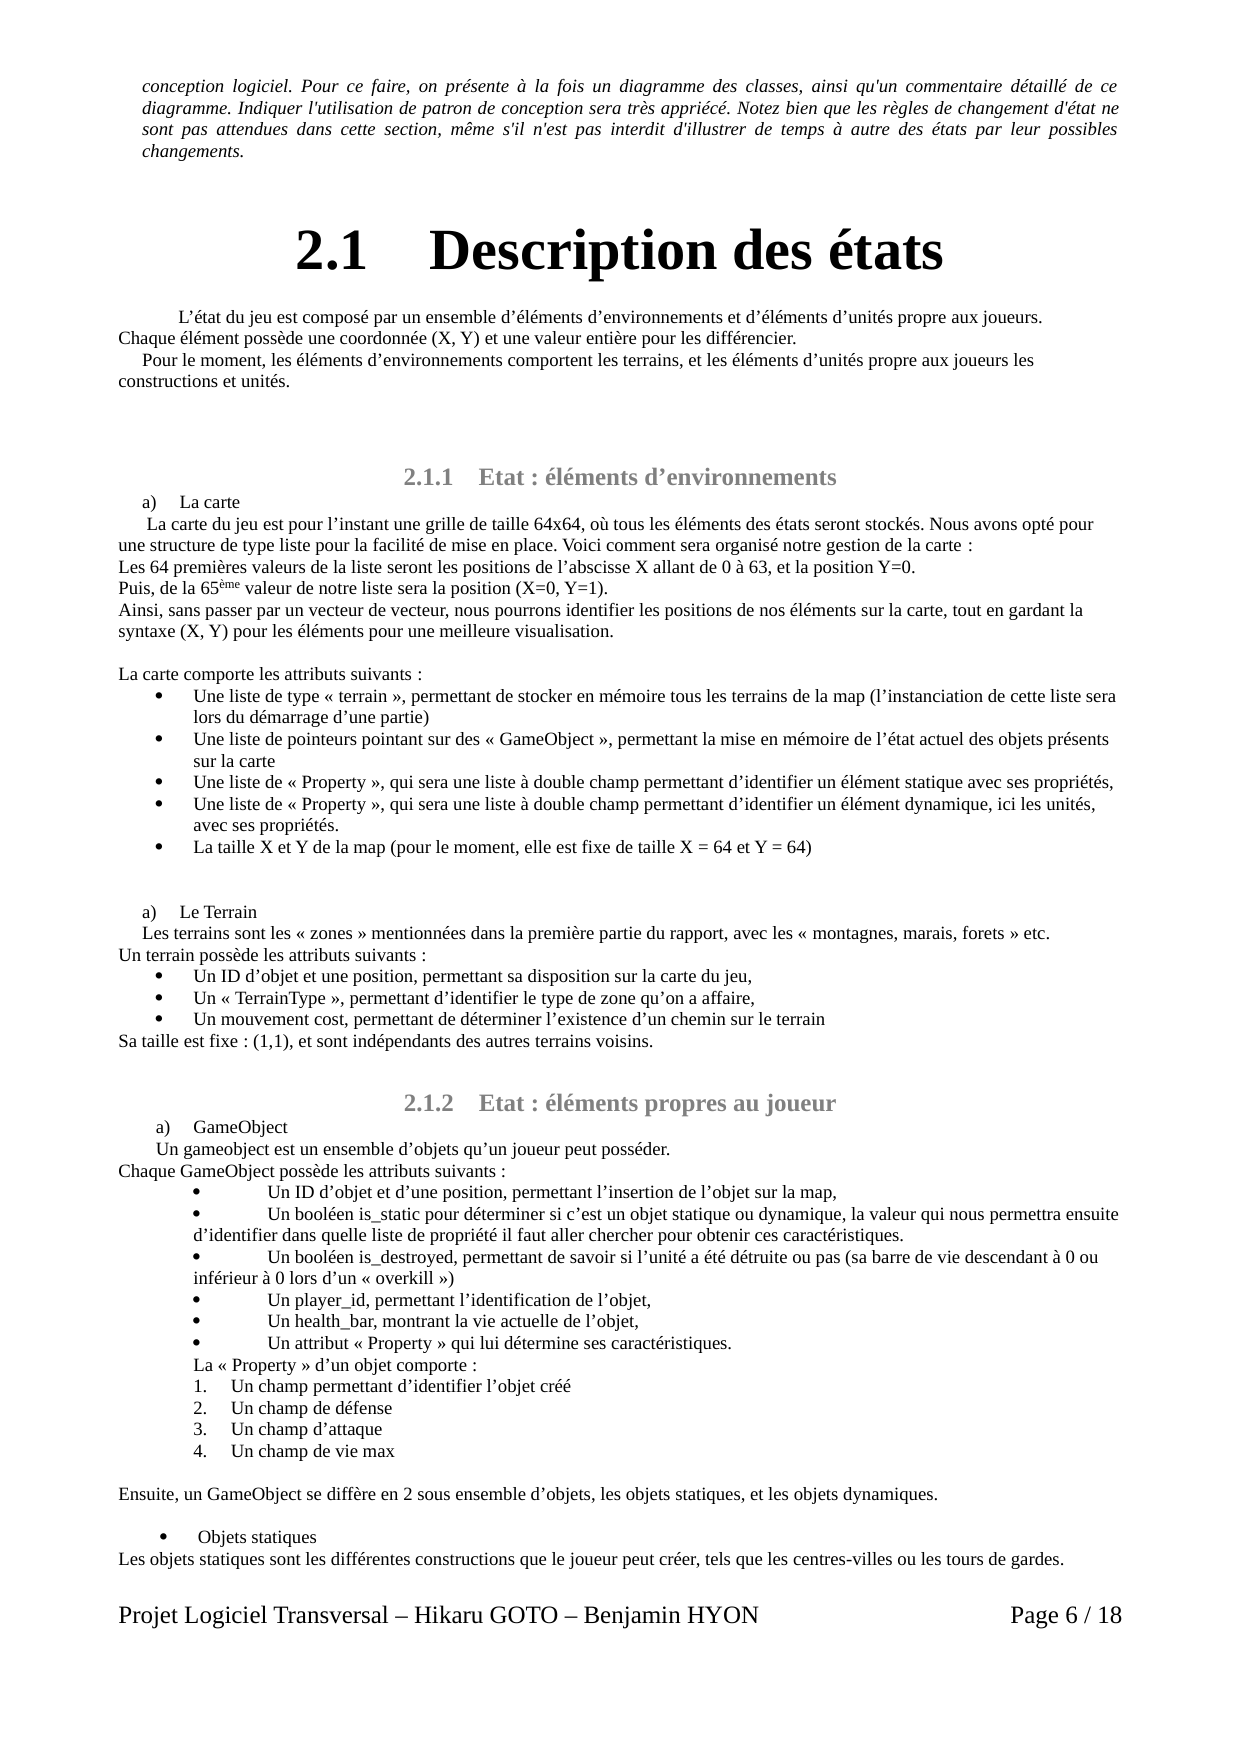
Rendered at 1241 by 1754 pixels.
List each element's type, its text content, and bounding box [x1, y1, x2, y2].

list Un champ de défense [193, 1397, 1122, 1418]
list Un player_id, permettant l’identification de l’objet, [193, 1289, 1122, 1310]
text Puis, de la 65ème valeur de notre liste sera la position (X=0, Y=1). [118, 577, 1122, 599]
list Une liste de type « terrain », permettant de stocker en mémoire tous les terrains de la map (l’instanciation de cette liste sera lors du démarrage d’une partie) [156, 685, 1122, 728]
list Un champ d’attaque [193, 1418, 1122, 1440]
list Un champ de vie max [193, 1440, 1122, 1461]
subtitle Etat : éléments d’environnements [118, 462, 1122, 491]
list Un booléen is_static pour déterminer si c’est un objet statique ou dynamique, la valeur qui nous permettra ensuite d’identifier dans quelle liste de propriété il faut aller chercher pour obtenir ces caractéristiques. [193, 1203, 1122, 1246]
text Sa taille est fixe : (1,1), et sont indépendants des autres terrains voisins. [118, 1030, 1122, 1051]
subtitle Etat : éléments propres au joueur [118, 1088, 1122, 1116]
text conception logiciel. Pour ce faire, on présente à la fois un diagramme des classes, ainsi qu'un commentaire détaillé de ce diagramme. Indiquer l'utilisation de patron de conception sera très appriécé. Notez bien que les règles de changement d'état ne sont pas attendues dans cette section, même s'il n'est pas interdit d'illustrer de temps à autre des états par leur possibles changements. [142, 75, 1122, 161]
list La taille X et Y de la map (pour le moment, elle est fixe de taille X = 64 et Y = 64) [156, 836, 1122, 857]
text La carte du jeu est pour l’instant une grille de taille 64x64, où tous les éléments des états seront stockés. Nous avons opté pour une structure de type liste pour la facilité de mise en place. Voici comment sera organisé notre gestion de la carte : [118, 512, 1122, 556]
text L’état du jeu est composé par un ensemble d’éléments d’environnements et d’éléments d’unités propre aux joueurs. [118, 306, 1122, 327]
list Un « TerrainType », permettant d’identifier le type de zone qu’on a affaire, [156, 987, 1122, 1008]
list Un health_bar, montrant la vie actuelle de l’objet, [193, 1310, 1122, 1332]
list La carte [142, 491, 1122, 512]
list Un attribut « Property » qui lui détermine ses caractéristiques. [193, 1332, 1122, 1353]
list Un champ permettant d’identifier l’objet créé [193, 1375, 1122, 1397]
text Pour le moment, les éléments d’environnements comportent les terrains, et les éléments d’unités propre aux joueurs les constructions et unités. [118, 349, 1122, 392]
text Un gameobject est un ensemble d’objets qu’un joueur peut posséder. [118, 1138, 1122, 1159]
text Les objets statiques sont les différentes constructions que le joueur peut créer, tels que les centres-villes ou les tours de gardes. [118, 1548, 1122, 1569]
text Chaque GameObject possède les attributs suivants : [118, 1159, 1122, 1181]
list Une liste de « Property », qui sera une liste à double champ permettant d’identifier un élément statique avec ses propriétés, [156, 771, 1122, 793]
list Objets statiques [160, 1526, 1122, 1548]
text Ensuite, un GameObject se diffère en 2 sous ensemble d’objets, les objets statiques, et les objets dynamiques. [118, 1483, 1122, 1504]
list Une liste de pointeurs pointant sur des « GameObject », permettant la mise en mémoire de l’état actuel des objets présents sur la carte [156, 728, 1122, 771]
list Le Terrain [142, 901, 1122, 922]
list Un booléen is_destroyed, permettant de savoir si l’unité a été détruite ou pas (sa barre de vie descendant à 0 ou inférieur à 0 lors d’un « overkill ») [193, 1246, 1122, 1289]
text Les terrains sont les « zones » mentionnées dans la première partie du rapport, avec les « montagnes, marais, forets » etc. [142, 922, 1122, 944]
list Une liste de « Property », qui sera une liste à double champ permettant d’identifier un élément dynamique, ici les unités, avec ses propriétés. [156, 793, 1122, 836]
list Un mouvement cost, permettant de déterminer l’existence d’un chemin sur le terrain [156, 1008, 1122, 1030]
text Ainsi, sans passer par un vecteur de vecteur, nous pourrons identifier les positions de nos éléments sur la carte, tout en gardant la syntaxe (X, Y) pour les éléments pour une meilleure visualisation. [118, 599, 1122, 642]
text Les 64 premières valeurs de la liste seront les positions de l’abscisse X allant de 0 à 63, et la position Y=0. [118, 556, 1122, 577]
list Un ID d’objet et une position, permettant sa disposition sur la carte du jeu, [156, 965, 1122, 987]
list Un ID d’objet et d’une position, permettant l’insertion de l’objet sur la map, [193, 1181, 1122, 1203]
text Chaque élément possède une coordonnée (X, Y) et une valeur entière pour les différencier. [118, 327, 1122, 349]
list GameObject [156, 1116, 1122, 1138]
subtitle Description des états [118, 215, 1122, 282]
text La carte comporte les attributs suivants : [118, 663, 1122, 685]
text Un terrain possède les attributs suivants : [118, 944, 1122, 965]
text La « Property » d’un objet comporte : [156, 1353, 1122, 1375]
